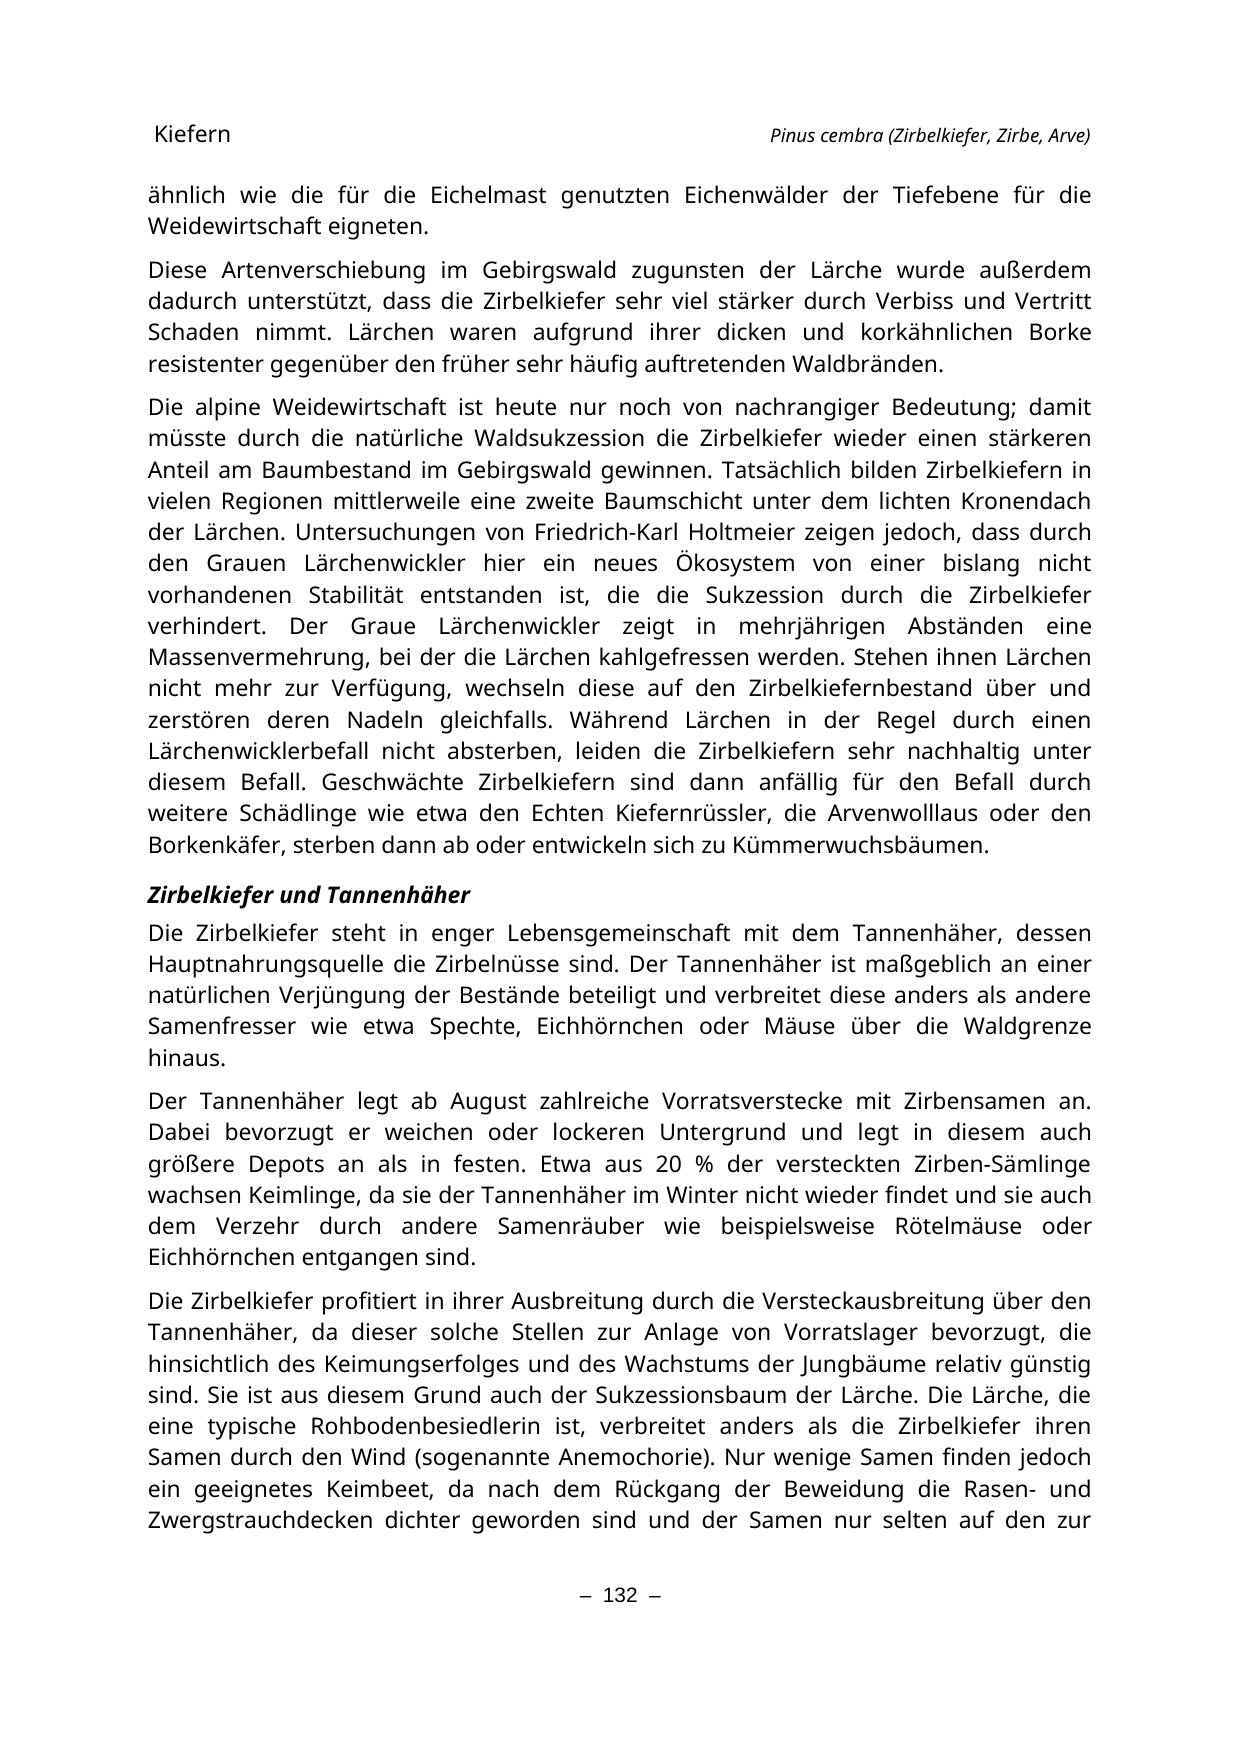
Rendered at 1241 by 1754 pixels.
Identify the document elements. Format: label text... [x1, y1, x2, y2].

text Die alpine Weidewirtschaft ist heute nur noch von nachrangiger Bedeutung; damit müsste durch die natürliche Waldsukzession die Zirbelkiefer wieder einen stärkeren Anteil am Baumbestand im Gebirgswald gewinnen. Tatsächlich bilden Zirbelkiefern in vielen Regionen mittlerweile eine zweite Baumschicht unter dem lichten Kronendach der Lärchen. Untersuchungen von Friedrich-Karl Holtmeier zeigen jedoch, dass durch den Grauen Lärchenwickler hier ein neues Ökosystem von einer bislang nicht vorhandenen Stabilität entstanden ist, die die Sukzession durch die Zirbelkiefer verhindert. Der Graue Lärchenwickler zeigt in mehrjährigen Abständen eine Massenvermehrung, bei der die Lärchen kahlgefressen werden. Stehen ihnen Lärchen nicht mehr zur Verfügung, wechseln diese auf den Zirbelkiefernbestand über und zerstören deren Nadeln gleichfalls. Während Lärchen in der Regel durch einen Lärchenwicklerbefall nicht absterben, leiden die Zirbelkiefern sehr nachhaltig unter diesem Befall. Geschwächte Zirbelkiefern sind dann anfällig für den Befall durch weitere Schädlinge wie etwa den Echten Kiefernrüssler, die Arvenwolllaus oder den Borkenkäfer, sterben dann ab oder entwickeln sich zu Kümmerwuchsbäumen. [148, 391, 1093, 860]
text Die Zirbelkiefer profitiert in ihrer Ausbreitung durch die Versteckausbreitung über den Tannenhäher, da dieser solche Stellen zur Anlage von Vorratslager bevorzugt, die hinsichtlich des Keimungserfolges und des Wachstums der Jungbäume relativ günstig sind. Sie ist aus diesem Grund auch der Sukzessionsbaum der Lärche. Die Lärche, die eine typische Rohbodenbesiedlerin ist, verbreitet anders als die Zirbelkiefer ihren Samen durch den Wind (sogenannte Anemochorie). Nur wenige Samen finden jedoch ein geeignetes Keimbeet, da nach dem Rückgang der Beweidung die Rasen- und Zwergstrauchdecken dichter geworden sind und der Samen nur selten auf den zur [148, 1285, 1093, 1535]
text ähnlich wie die für die Eichelmast genutzten Eichenwälder der Tiefebene für die Weidewirtschaft eigneten. [148, 179, 1093, 241]
text Der Tannenhäher legt ab August zahlreiche Vorratsverstecke mit Zirbensamen an. Dabei bevorzugt er weichen oder lockeren Untergrund und legt in diesem auch größere Depots an als in festen. Etwa aus 20 % der versteckten Zirben-Sämlinge wachsen Keimlinge, da sie der Tannenhäher im Winter nicht wieder findet und sie auch dem Verzehr durch andere Samenräuber wie beispielsweise Rötelmäuse oder Eichhörnchen entgangen sind. [148, 1085, 1093, 1273]
text Diese Artenverschiebung im Gebirgswald zugunsten der Lärche wurde außerdem dadurch unterstützt, dass die Zirbelkiefer sehr viel stärker durch Verbiss und Vertritt Schaden nimmt. Lärchen waren aufgrund ihrer dicken und korkähnlichen Borke resistenter gegenüber den früher sehr häufig auftretenden Waldbränden. [148, 254, 1093, 379]
subtitle Zirbelkiefer und Tannenhäher [148, 879, 1093, 910]
text Die Zirbelkiefer steht in enger Lebensgemeinschaft mit dem Tannenhäher, dessen Hauptnahrungsquelle die Zirbelnüsse sind. Der Tannenhäher ist maßgeblich an einer natürlichen Verjüngung der Bestände beteiligt und verbreitet diese anders als andere Samenfresser wie etwa Spechte, Eichhörnchen oder Mäuse über die Waldgrenze hinaus. [148, 916, 1093, 1073]
